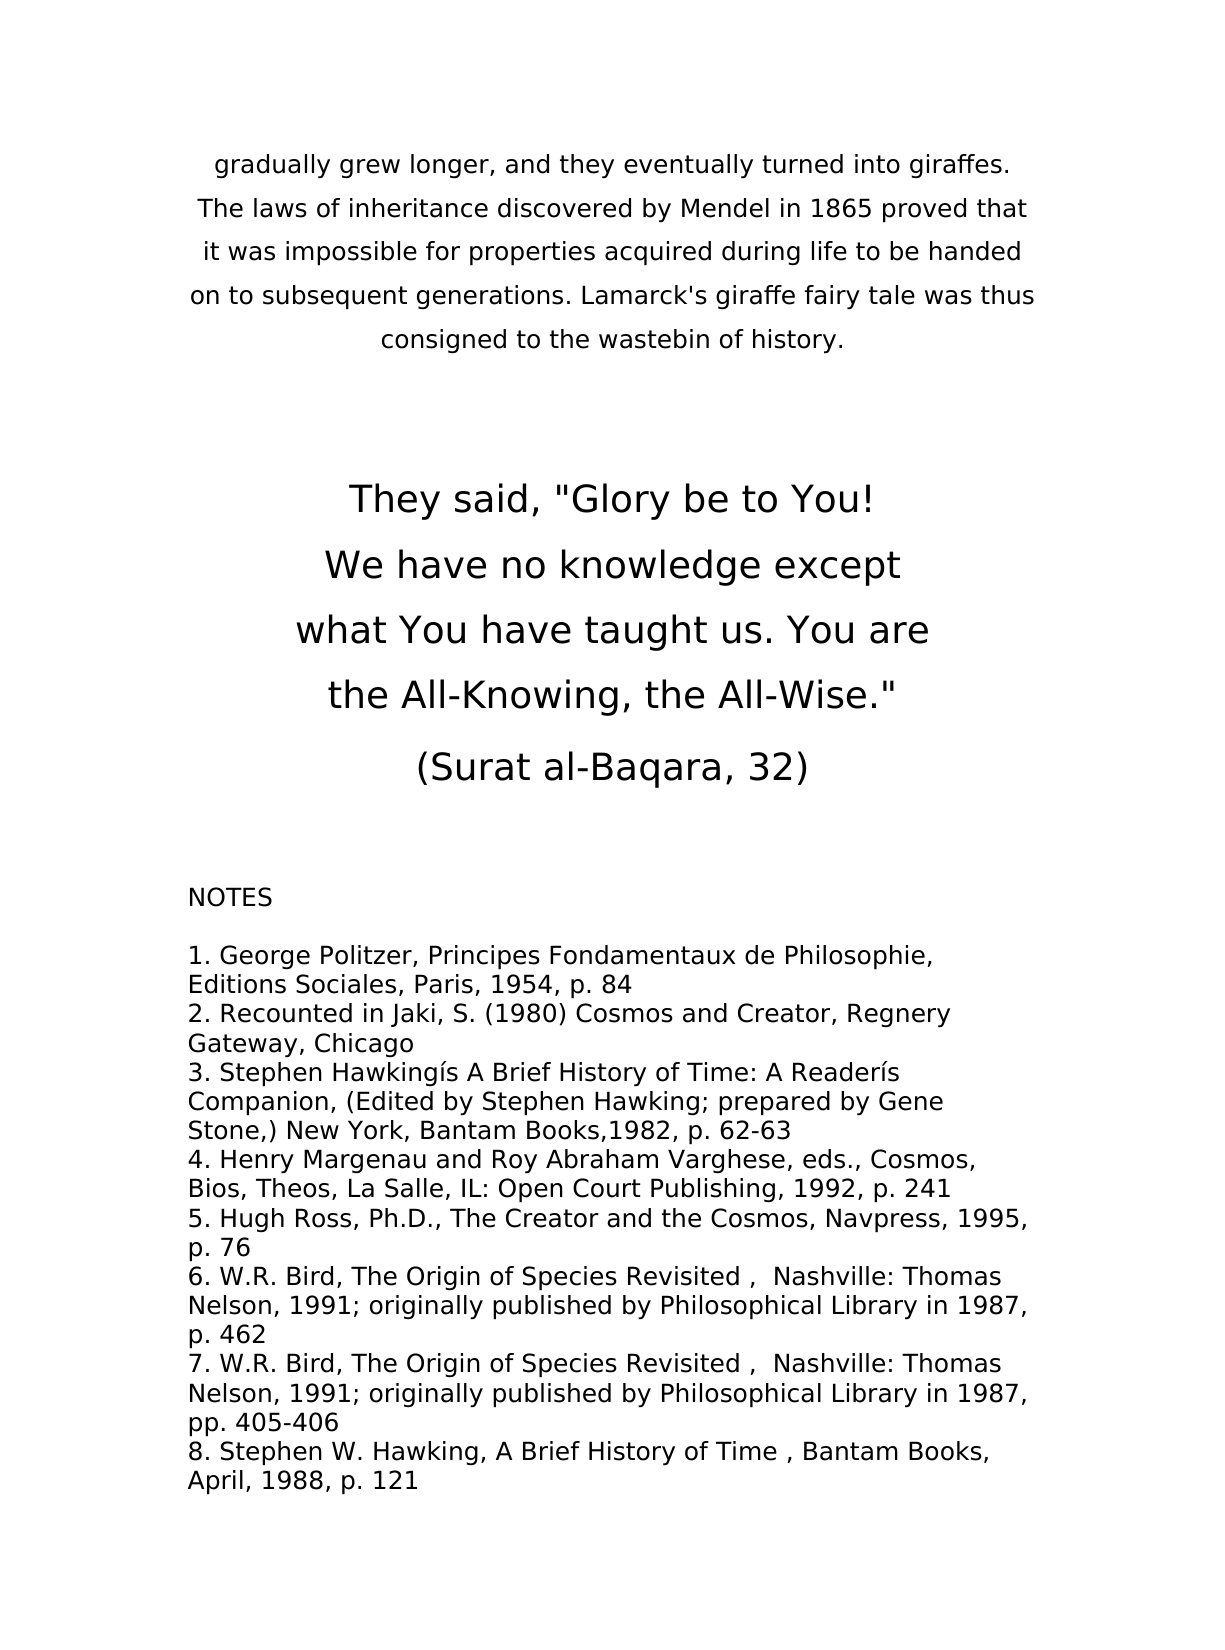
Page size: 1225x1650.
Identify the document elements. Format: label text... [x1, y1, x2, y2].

text 7. W.R. Bird, The Origin of Species Revisited , Nashville: Thomas Nelson, 1991; originally published by Philosophical Library in 1987, pp. 405-406 [187, 1349, 1037, 1437]
text 2. Recounted in Jaki, S. (1980) Cosmos and Creator, Regnery Gateway, Chicago [187, 999, 1037, 1058]
text 3. Stephen Hawkingís A Brief History of Time: A Readerís Companion, (Edited by Stephen Hawking; prepared by Gene Stone,) New York, Bantam Books,1982, p. 62-63 [187, 1058, 1037, 1145]
subtitle We have no knowledge except [187, 543, 1037, 587]
text 4. Henry Margenau and Roy Abraham Varghese, eds., Cosmos, Bios, Theos, La Salle, IL: Open Court Publishing, 1992, p. 241 [187, 1145, 1037, 1204]
subtitle what You have taught us. You are [187, 609, 1037, 652]
subtitle the All-Knowing, the All-Wise." [187, 674, 1037, 718]
text (Surat al-Baqara, 32) [187, 746, 1037, 789]
subtitle They said, "Glory be to You! [187, 478, 1037, 522]
text gradually grew longer, and they eventually turned into giraffes. The laws of inheritance discovered by Mendel in 1865 proved that it was impossible for properties acquired during life to be handed on to subsequent generations. Lamarck's giraffe fairy tale was thus consigned to the wastebin of history. [187, 150, 1037, 354]
text 8. Stephen W. Hawking, A Brief History of Time , Bantam Books, April, 1988, p. 121 [187, 1437, 1037, 1495]
text 5. Hugh Ross, Ph.D., The Creator and the Cosmos, Navpress, 1995, p. 76 [187, 1204, 1037, 1262]
text 6. W.R. Bird, The Origin of Species Revisited , Nashville: Thomas Nelson, 1991; originally published by Philosophical Library in 1987, p. 462 [187, 1262, 1037, 1349]
text 1. George Politzer, Principes Fondamentaux de Philosophie, Editions Sociales, Paris, 1954, p. 84 [187, 941, 1037, 999]
text NOTES [187, 883, 1037, 912]
